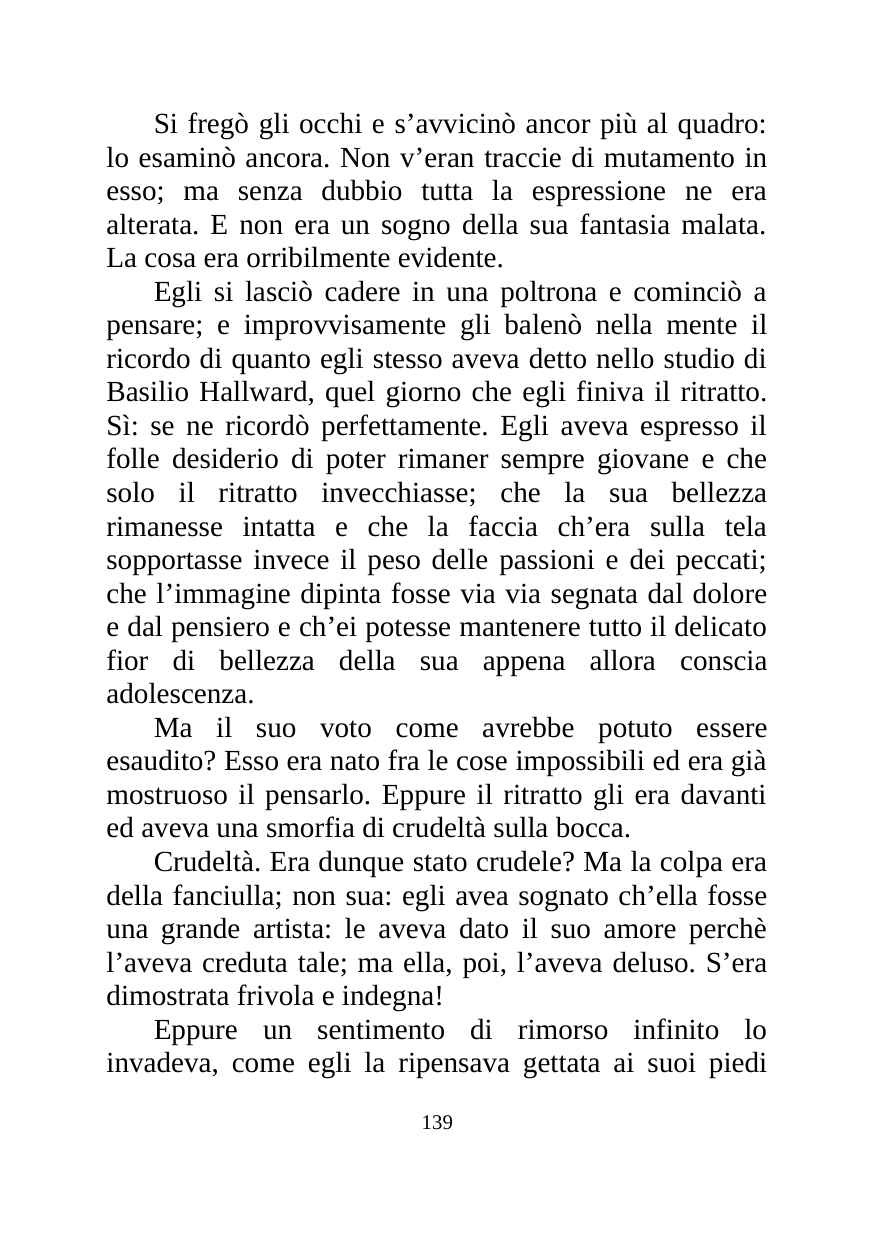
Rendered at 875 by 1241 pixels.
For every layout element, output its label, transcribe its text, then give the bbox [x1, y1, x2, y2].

text Eppure un sentimento di rimorso infinito lo invadeva, come egli la ripensava gettata ai suoi piedi [106, 1012, 768, 1079]
text Crudeltà. Era dunque stato crudele? Ma la colpa era della fanciulla; non sua: egli avea sognato ch’ella fosse una grande artista: le aveva dato il suo amore perchè l’aveva creduta tale; ma ella, poi, l’aveva deluso. S’era dimostrata frivola e indegna! [106, 844, 768, 1012]
text Si fregò gli occhi e s’avvicinò ancor più al quadro: lo esaminò ancora. Non v’eran traccie di mutamento in esso; ma senza dubbio tutta la espressione ne era alterata. E non era un sogno della sua fantasia malata. La cosa era orribilmente evidente. [106, 106, 768, 274]
text Egli si lasciò cadere in una poltrona e cominciò a pensare; e improvvisamente gli balenò nella mente il ricordo di quanto egli stesso aveva detto nello studio di Basilio Hallward, quel giorno che egli finiva il ritratto. Sì: se ne ricordò perfettamente. Egli aveva espresso il folle desiderio di poter rimaner sempre giovane e che solo il ritratto invecchiasse; che la sua bellezza rimanesse intatta e che la faccia ch’era sulla tela sopportasse invece il peso delle passioni e dei peccati; che l’immagine dipinta fosse via via segnata dal dolore e dal pensiero e ch’ei potesse mantenere tutto il delicato fior di bellezza della sua appena allora conscia adolescenza. [106, 274, 768, 710]
text Ma il suo voto come avrebbe potuto essere esaudito? Esso era nato fra le cose impossibili ed era già mostruoso il pensarlo. Eppure il ritratto gli era davanti ed aveva una smorfia di crudeltà sulla bocca. [106, 710, 768, 844]
